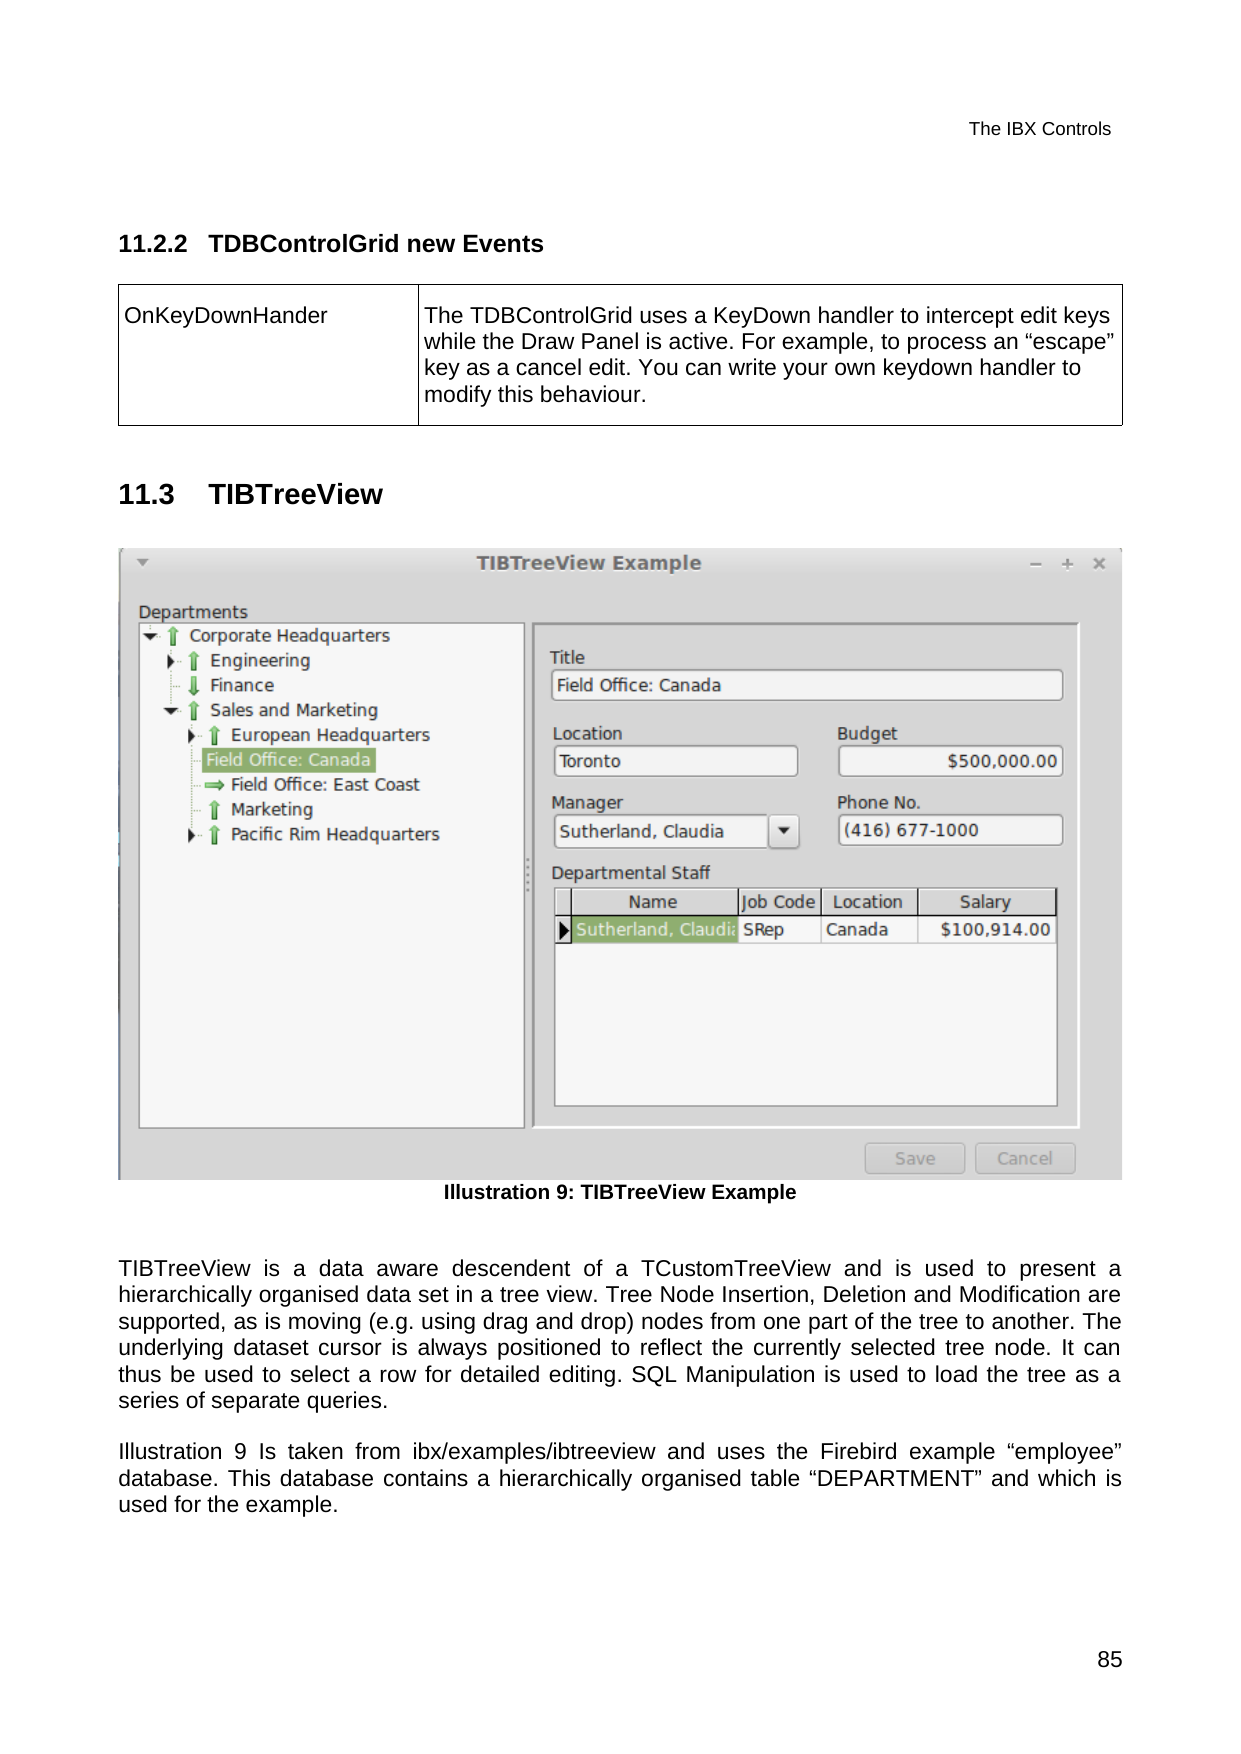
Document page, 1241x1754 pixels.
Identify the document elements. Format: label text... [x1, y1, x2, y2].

subtitle TIBTreeView [118, 477, 1122, 510]
table_header The TDBControlGrid uses a KeyDown handler to intercept edit keys while the Draw Panel is active. For example, to process an “escape” key as a cancel edit. You can write your own keydown handler to modify this behaviour. [419, 285, 1122, 425]
text Illustration 9: TIBTreeView Example [118, 1180, 1122, 1204]
table_header OnKeyDownHander [119, 285, 418, 425]
subtitle TDBControlGrid new Events [118, 229, 1122, 258]
text TIBTreeView is a data aware descendent of a TCustomTreeView and is used to present a hierarchically organised data set in a tree view. Tree Node Insertion, Deletion and Modification are supported, as is moving (e.g. using drag and drop) nodes from one part of the tree to another. The underlying dataset cursor is always positioned to reflect the currently selected tree node. It can thus be used to select a row for detailed editing. SQL Manipulation is used to load the tree as a series of separate queries. [118, 1255, 1122, 1413]
text Illustration 9 Is taken from ibx/examples/ibtreeview and uses the Firebird example “employee” database. This database contains a hierarchically organised table “DEPARTMENT” and which is used for the example. [118, 1438, 1122, 1517]
picture [118, 548, 1123, 1180]
